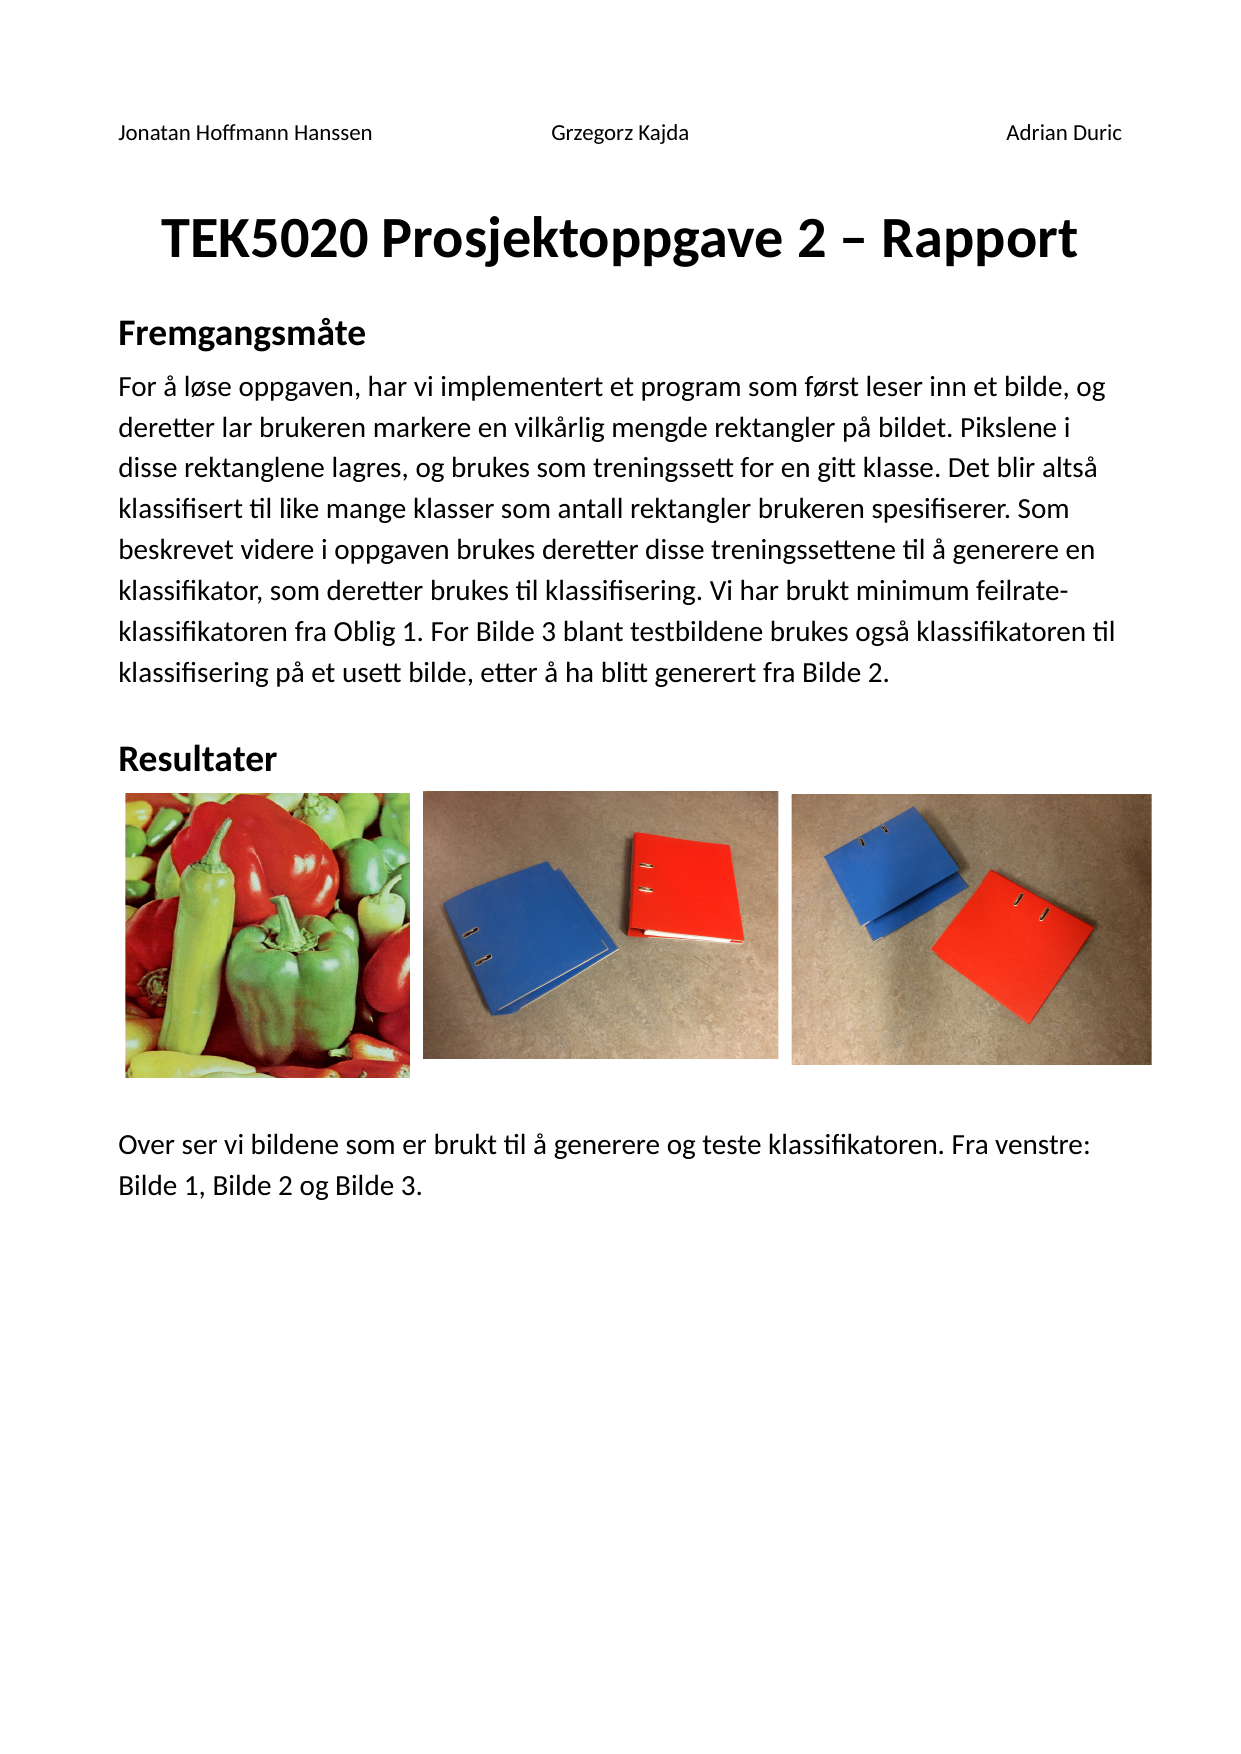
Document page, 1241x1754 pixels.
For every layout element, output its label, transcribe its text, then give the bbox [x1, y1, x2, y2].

text For å løse oppgaven, har vi implementert et program som først leser inn et bilde, og deretter lar brukeren markere en vilkårlig mengde rektangler på bildet. Pikslene i disse rektanglene lagres, og brukes som treningssett for en gitt klasse. Det blir altså klassifisert til like mange klasser som antall rektangler brukeren spesifiserer. Som beskrevet videre i oppgaven brukes deretter disse treningssettene til å generere en klassifikator, som deretter brukes til klassifisering. Vi har brukt minimum feilrate-klassifikatoren fra Oblig 1. For Bilde 3 blant testbildene brukes også klassifikatoren til klassifisering på et usett bilde, etter å ha blitt generert fra Bilde 2. [118, 368, 1122, 690]
picture [423, 791, 779, 1059]
picture [125, 793, 410, 1078]
subtitle Fremgangsmåte [118, 309, 1122, 355]
text Over ser vi bildene som er brukt til å generere og teste klassifikatoren. Fra venstre: Bilde 1, Bilde 2 og Bilde 3. [118, 1126, 1122, 1203]
picture [791, 794, 1152, 1065]
subtitle Resultater [118, 735, 1122, 781]
title TEK5020 Prosjektoppgave 2 – Rapport [118, 201, 1122, 272]
